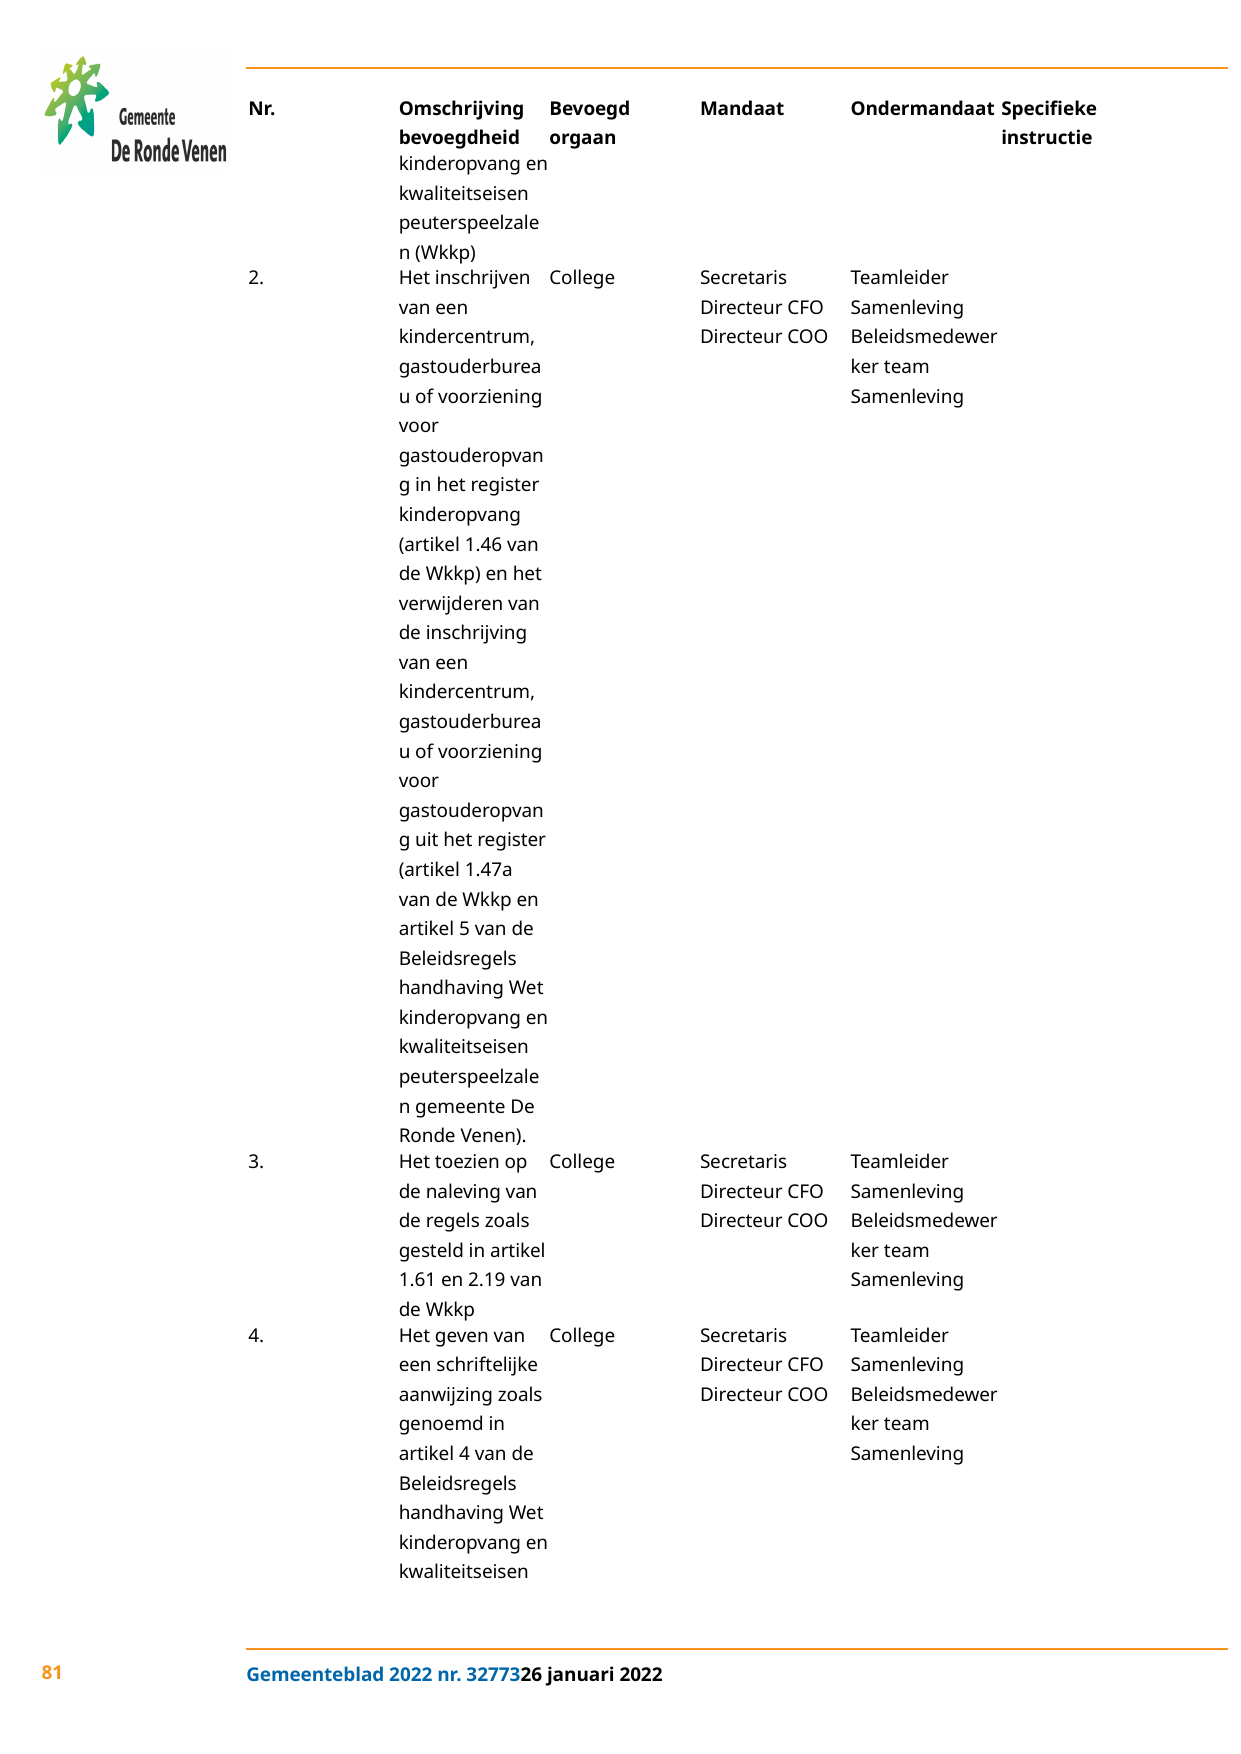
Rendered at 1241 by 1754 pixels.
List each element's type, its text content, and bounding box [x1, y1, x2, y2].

table_cell College [549, 1148, 700, 1322]
table_cell 4. [248, 1322, 398, 1584]
table_cell Secretaris Directeur CFO Directeur COO [700, 1148, 850, 1322]
table_cell College [549, 265, 700, 1148]
table_header Ondermandaat [850, 95, 1001, 150]
table_cell kinderopvang en kwaliteitseisen peuterspeelzalen (Wkkp) [399, 150, 549, 264]
table_cell [850, 150, 1001, 264]
table_cell Teamleider Samenleving Beleidsmedewerker team Samenleving [850, 1148, 1001, 1322]
table_cell Het geven van een schriftelijke aanwijzing zoals genoemd in artikel 4 van de Beleidsregels handhaving Wet kinderopvang en kwaliteitseisen [399, 1322, 549, 1584]
table_header Mandaat [700, 95, 850, 150]
table_header Specifieke instructie [1001, 95, 1152, 150]
table_header Bevoegd orgaan [549, 95, 700, 150]
table_cell Secretaris Directeur CFO Directeur COO [700, 265, 850, 1148]
table_cell [1001, 265, 1152, 1148]
table_cell [700, 150, 850, 264]
table_header Omschrijving bevoegdheid [399, 95, 549, 150]
table_cell College [549, 1322, 700, 1584]
table_cell 2. [248, 265, 398, 1148]
table_cell [549, 150, 700, 264]
table_cell [1001, 1322, 1152, 1584]
table_cell Teamleider Samenleving Beleidsmedewerker team Samenleving [850, 265, 1001, 1148]
table_cell Secretaris Directeur CFO Directeur COO [700, 1322, 850, 1584]
table_cell Teamleider Samenleving Beleidsmedewerker team Samenleving [850, 1322, 1001, 1584]
table_cell 3. [248, 1148, 398, 1322]
table_cell [1001, 1148, 1152, 1322]
table_header Nr. [248, 95, 398, 150]
picture [41, 47, 231, 172]
table_cell Het inschrijven van een kindercentrum, gastouderbureau of voorziening voor gastouderopvang in het register kinderopvang (artikel 1.46 van de Wkkp) en het verwijderen van de inschrijving van een kindercentrum, gastouderbureau of voorziening voor gastouderopvang uit het register (artikel 1.47a van de Wkkp en artikel 5 van de Beleidsregels handhaving Wet kinderopvang en kwaliteitseisen peuterspeelzalen gemeente De Ronde Venen). [399, 265, 549, 1148]
table_cell Het toezien op de naleving van de regels zoals gesteld in artikel 1.61 en 2.19 van de Wkkp [399, 1148, 549, 1322]
table_cell [248, 150, 398, 264]
table_cell [1001, 150, 1152, 264]
